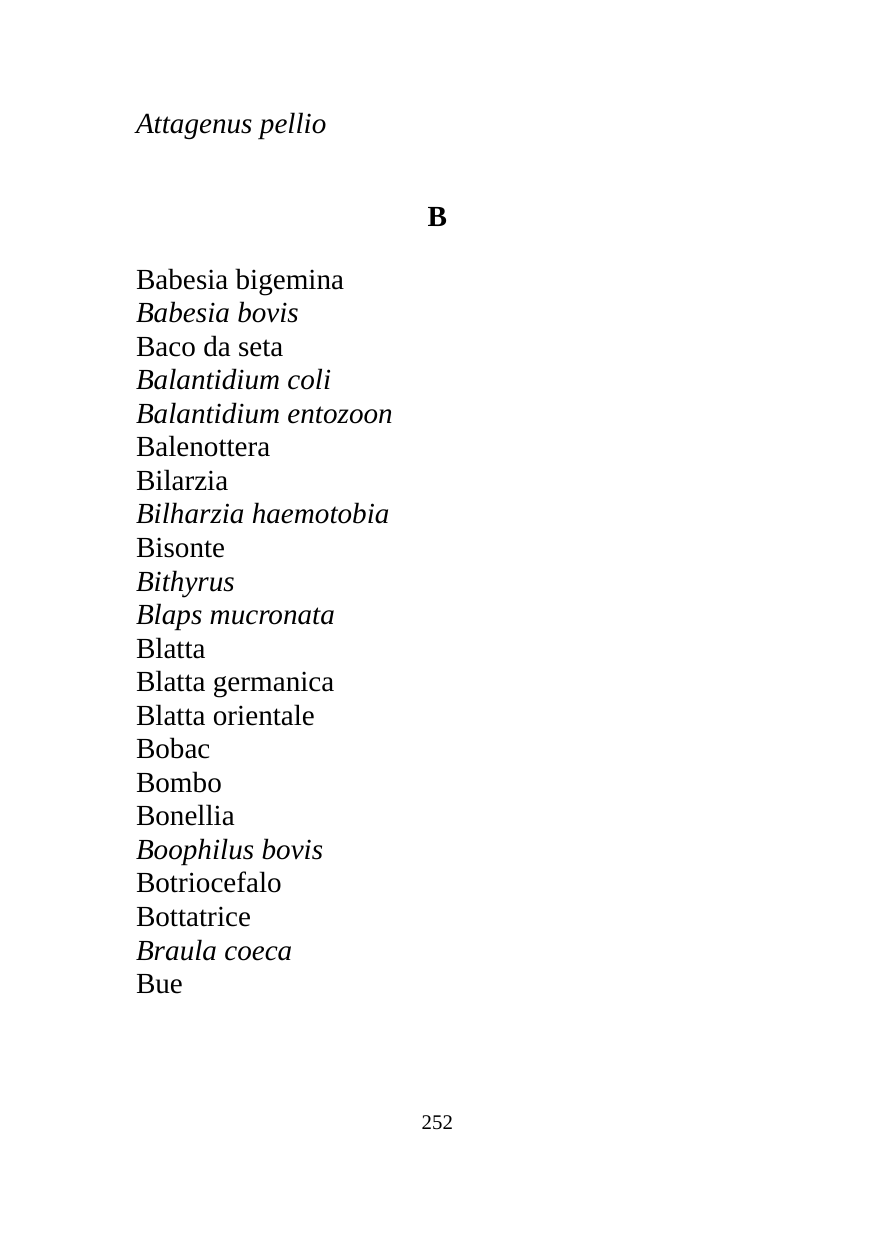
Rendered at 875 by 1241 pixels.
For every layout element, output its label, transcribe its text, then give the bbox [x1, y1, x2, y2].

text Bottatrice [106, 899, 768, 933]
text B [106, 199, 768, 232]
text Boophilus bovis [106, 832, 768, 866]
text Blatta [106, 631, 768, 664]
text Babesia bovis [106, 295, 768, 329]
text Attagenus pellio [106, 106, 768, 140]
text Blatta germanica [106, 664, 768, 698]
text Bobac [106, 731, 768, 765]
text Bilarzia [106, 463, 768, 497]
text Balantidium coli [106, 362, 768, 396]
text Bonellia [106, 798, 768, 832]
text Bisonte [106, 530, 768, 564]
text Bilharzia haemotobia [106, 497, 768, 530]
text Bue [106, 966, 768, 1000]
text Balantidium entozoon [106, 396, 768, 429]
text Botriocefalo [106, 866, 768, 899]
text Baco da seta [106, 329, 768, 362]
text Blaps mucronata [106, 597, 768, 631]
text Babesia bigemina [106, 262, 768, 295]
text Bithyrus [106, 564, 768, 597]
text Braula coeca [106, 933, 768, 966]
text Bombo [106, 765, 768, 798]
text Blatta orientale [106, 698, 768, 731]
text Balenottera [106, 429, 768, 463]
